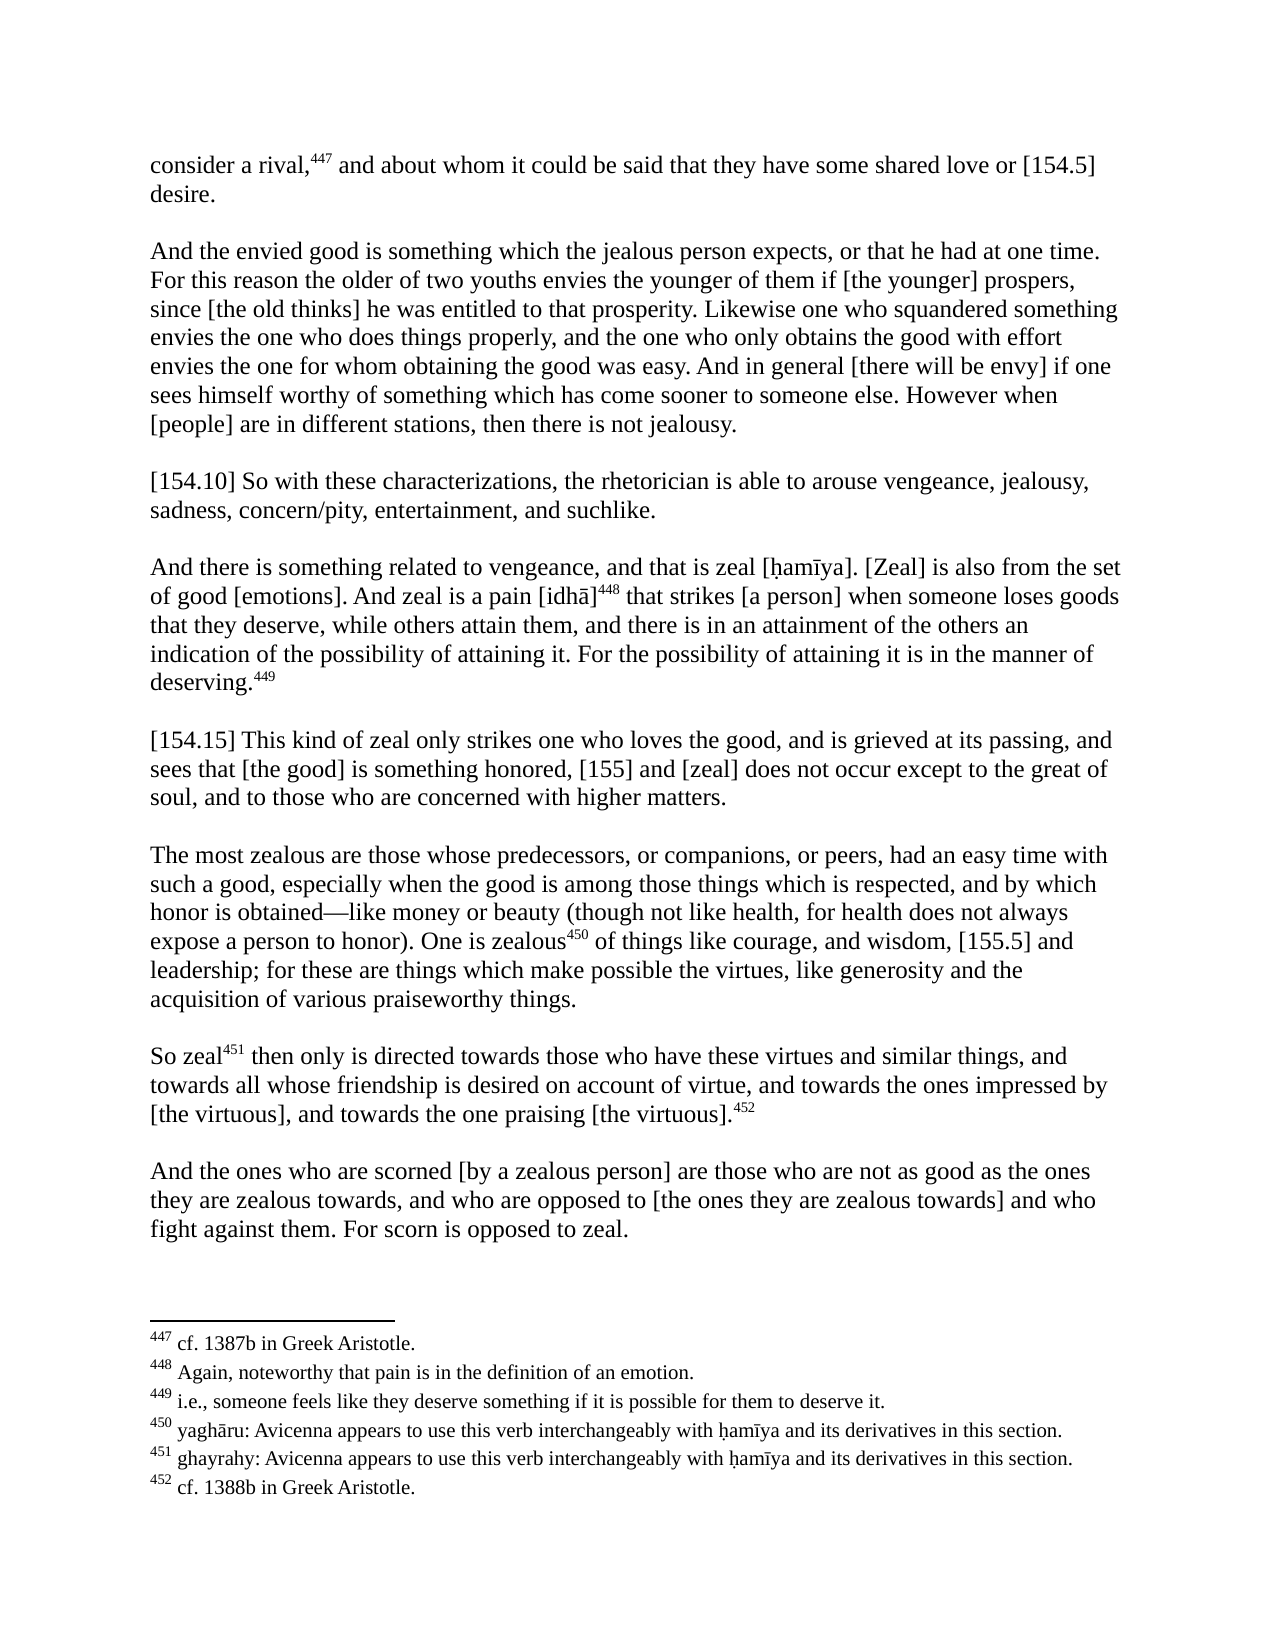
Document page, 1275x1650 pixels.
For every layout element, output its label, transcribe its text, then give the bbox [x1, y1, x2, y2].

text And the envied good is something which the jealous person expects, or that he had at one time. For this reason the older of two youths envies the younger of them if [the younger] prospers, since [the old thinks] he was entitled to that prosperity. Likewise one who squandered something envies the one who does things properly, and the one who only obtains the good with effort envies the one for whom obtaining the good was easy. And in general [there will be envy] if one sees himself worthy of something which has come sooner to someone else. However when [people] are in different stations, then there is not jealousy. [150, 236, 1125, 437]
text The most zealous are those whose predecessors, or companions, or peers, had an easy time with such a good, especially when the good is among those things which is respected, and by which honor is obtained—like money or beauty (though not like health, for health does not always expose a person to honor). One is zealous of things like courage, and wisdom, [155.5] and leadership; for these are things which make possible the virtues, like generosity and the acquisition of various praiseworthy things. [150, 840, 1125, 1012]
text Again, noteworthy that pain is in the definition of an emotion. [150, 1356, 1125, 1385]
text [154.15] This kind of zeal only strikes one who loves the good, and is grieved at its passing, and sees that [the good] is something honored, [155] and [zeal] does not occur except to the great of soul, and to those who are concerned with higher matters. [150, 725, 1125, 811]
text cf. 1387b in Greek Aristotle. [150, 1327, 1125, 1356]
text ghayrahy: Avicenna appears to use this verb interchangeably with ḥamīya and its derivatives in this section. [150, 1442, 1125, 1471]
text And the ones who are scorned [by a zealous person] are those who are not as good as the ones they are zealous towards, and who are opposed to [the ones they are zealous towards] and who fight against them. For scorn is opposed to zeal. [150, 1156, 1125, 1242]
text And there is something related to vengeance, and that is zeal [ḥamīya]. [Zeal] is also from the set of good [emotions]. And zeal is a pain [idhā] that strikes [a person] when someone loses goods that they deserve, while others attain them, and there is in an attainment of the others an indication of the possibility of attaining it. For the possibility of attaining it is in the manner of deserving. [150, 552, 1125, 696]
text consider a rival, and about whom it could be said that they have some shared love or [154.5] desire. [150, 150, 1125, 207]
text So zeal then only is directed towards those who have these virtues and similar things, and towards all whose friendship is desired on account of virtue, and towards the ones impressed by [the virtuous], and towards the one praising [the virtuous]. [150, 1041, 1125, 1127]
text yaghāru: Avicenna appears to use this verb interchangeably with ḥamīya and its derivatives in this section. [150, 1414, 1125, 1442]
text cf. 1388b in Greek Aristotle. [150, 1471, 1125, 1500]
text [154.10] So with these characterizations, the rhetorician is able to arouse vengeance, jealousy, sadness, concern/pity, entertainment, and suchlike. [150, 466, 1125, 524]
text i.e., someone feels like they deserve something if it is possible for them to deserve it. [150, 1385, 1125, 1414]
